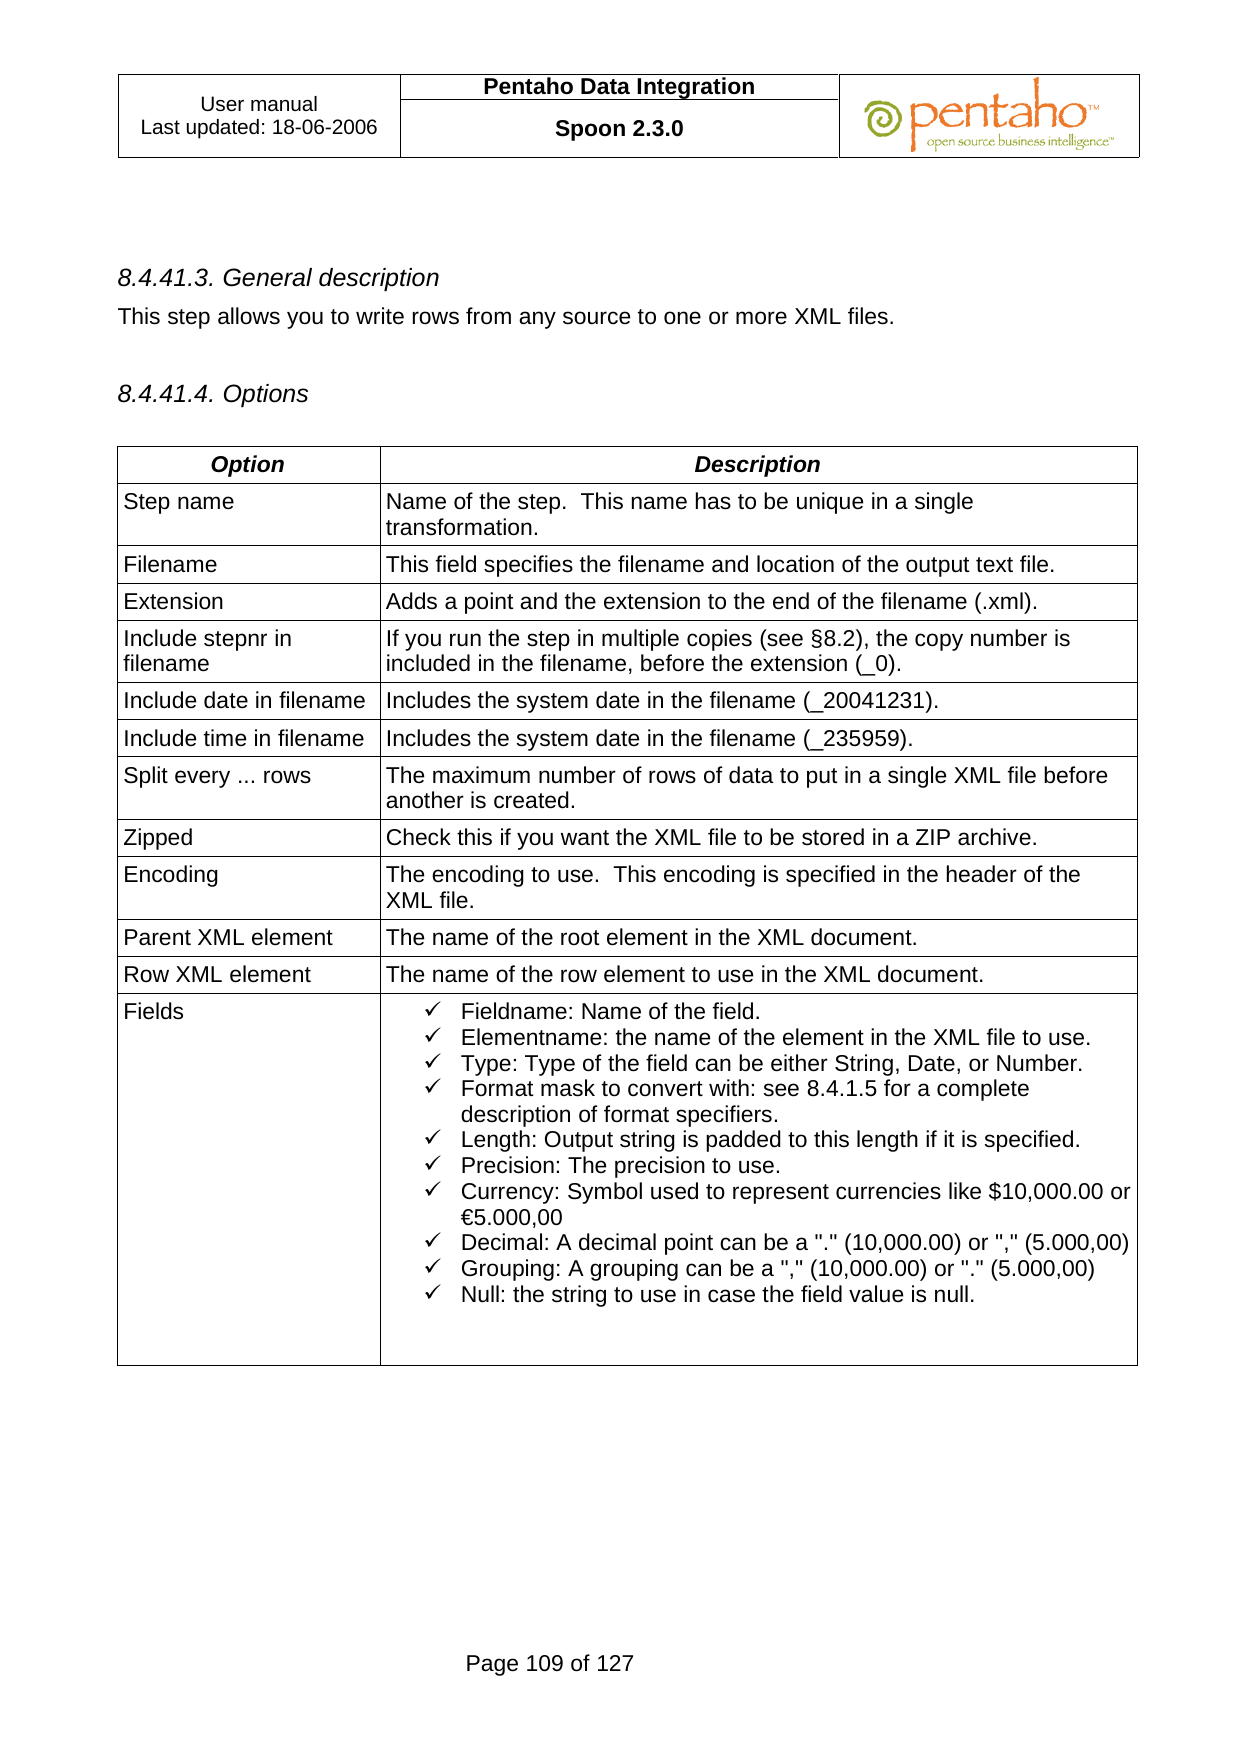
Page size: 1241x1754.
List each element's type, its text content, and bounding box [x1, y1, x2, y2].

table_cell Name of the step. This name has to be unique in a single transformation. [381, 484, 1137, 545]
table_cell Include time in filename [118, 720, 380, 756]
table_cell Zipped [118, 820, 380, 856]
table_cell Extension [118, 584, 380, 620]
subtitle Options [117, 380, 1137, 408]
subtitle General description [117, 263, 1137, 291]
table_cell The maximum number of rows of data to put in a single XML file before another is created. [381, 757, 1137, 819]
table_cell Includes the system date in the filename (_235959). [381, 720, 1137, 756]
table_header Description [381, 447, 1137, 483]
table_cell Parent XML element [118, 920, 380, 956]
table_cell The name of the row element to use in the XML document. [381, 957, 1137, 993]
table_cell Include date in filename [118, 683, 380, 719]
table_header Option [118, 447, 380, 483]
table_cell Encoding [118, 857, 380, 919]
table_cell Step name [118, 484, 380, 545]
table_cell Include stepnr in filename [118, 621, 380, 682]
table_cell Split every ... rows [118, 757, 380, 819]
table_cell Adds a point and the extension to the end of the filename (.xml). [381, 584, 1137, 620]
table_cell This field specifies the filename and location of the output text file. [381, 546, 1137, 583]
table_cell Filename [118, 546, 380, 583]
table_cell Fields [118, 994, 380, 1365]
table_cell Check this if you want the XML file to be stored in a ZIP archive. [381, 820, 1137, 856]
table_cell The name of the root element in the XML document. [381, 920, 1137, 956]
text This step allows you to write rows from any source to one or more XML files. [117, 304, 1137, 329]
table_cell The encoding to use. This encoding is specified in the header of the XML file. [381, 857, 1137, 919]
table_cell If you run the step in multiple copies (see §8.2), the copy number is included in the filename, before the extension (_0). [381, 621, 1137, 682]
table_cell Row XML element [118, 957, 380, 993]
table_cell Includes the system date in the filename (_20041231). [381, 683, 1137, 719]
table_cell Fieldname: Name of the field. Elementname: the name of the element in the XML file to use. Type: Type of the field can be either String, Date, or Number. Format mask to convert with: see 8.4.1.5 for a complete description of format specifiers. Length: Output string is padded to this length if it is specified. Precision: The precision to use. Currency: Symbol used to represent currencies like $10,000.00 or €5.000,00 Decimal: A decimal point can be a "." (10,000.00) or "," (5.000,00) Grouping: A grouping can be a "," (10,000.00) or "." (5.000,00) Null: the string to use in case the field value is null. [381, 994, 1137, 1365]
